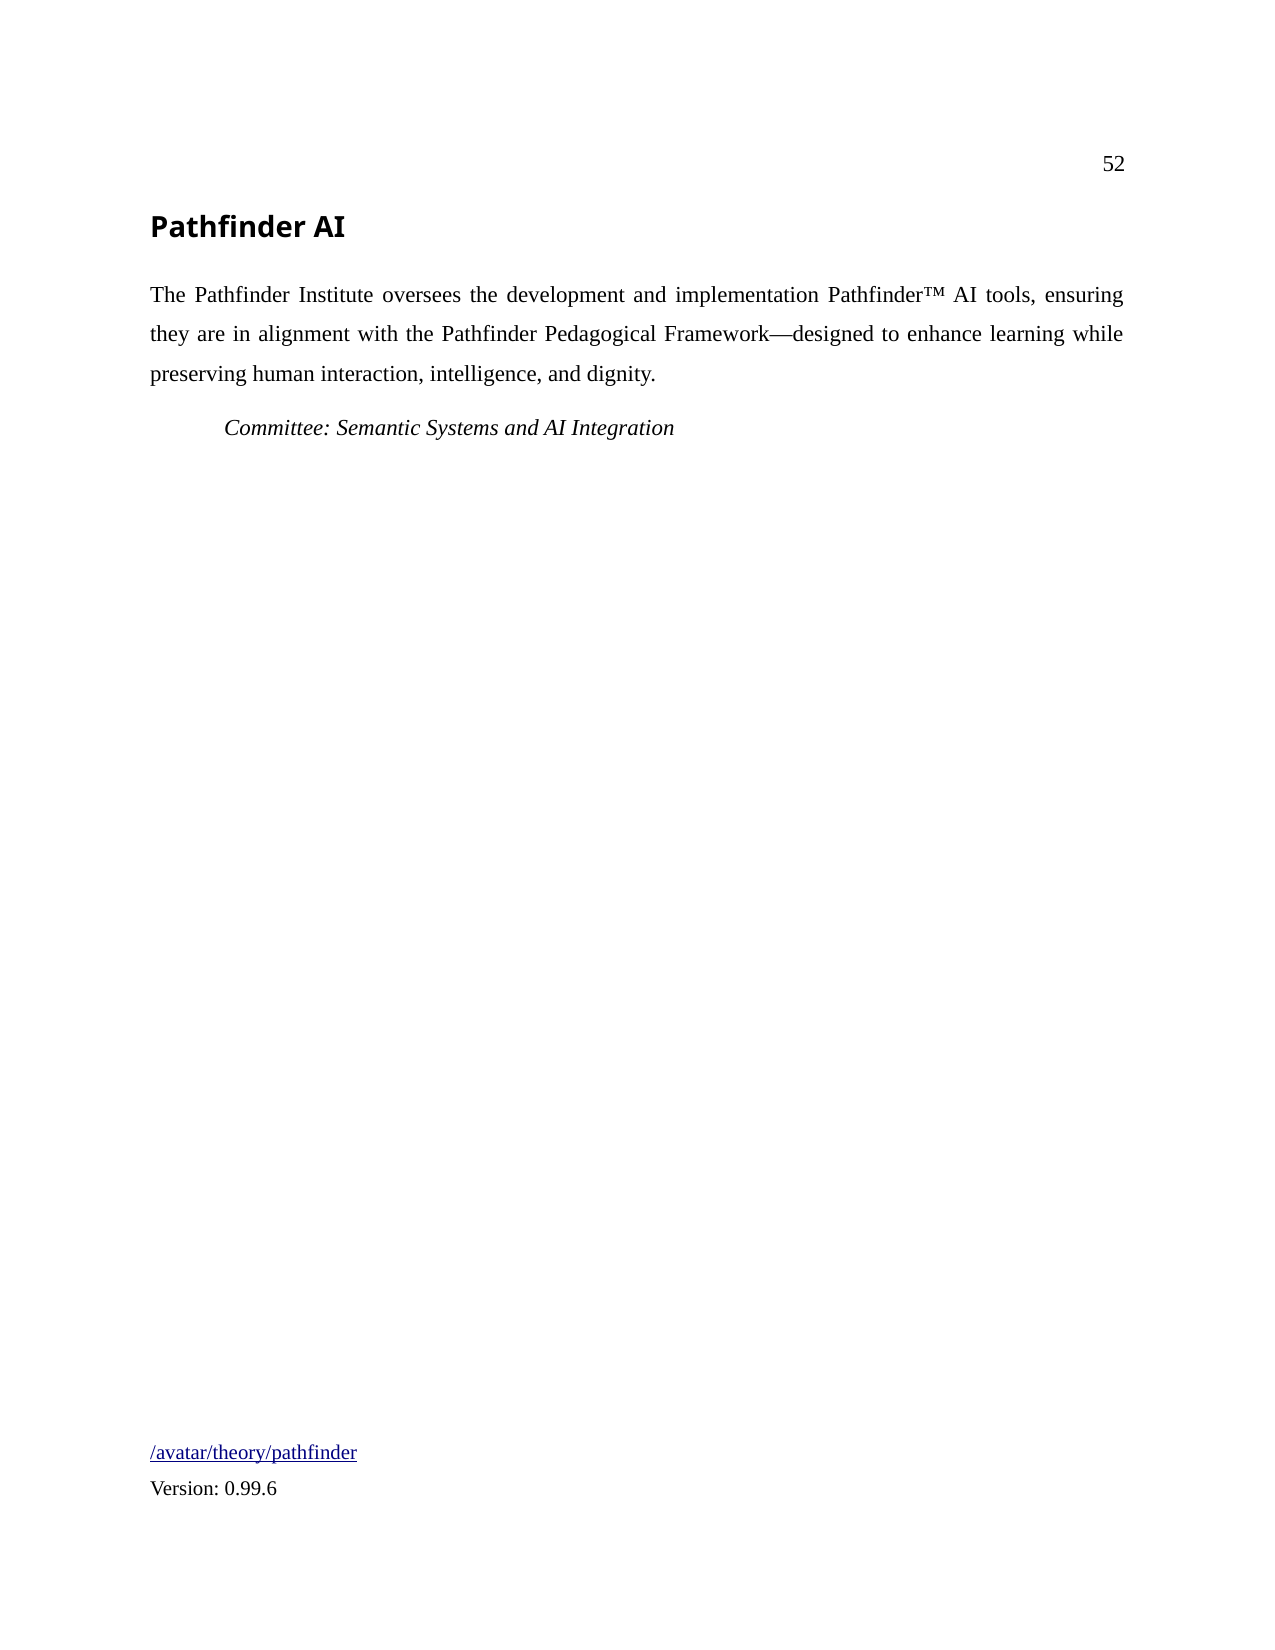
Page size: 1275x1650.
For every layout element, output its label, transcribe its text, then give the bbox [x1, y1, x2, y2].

text Committee: Semantic Systems and AI Integration [150, 414, 1125, 440]
subtitle Pathfinder AI [150, 206, 1125, 246]
text The Pathfinder Institute oversees the development and implementation Pathfinder™ AI tools, ensuring they are in alignment with the Pathfinder Pedagogical Framework—designed to enhance learning while preserving human interaction, intelligence, and dignity. [150, 281, 1125, 386]
